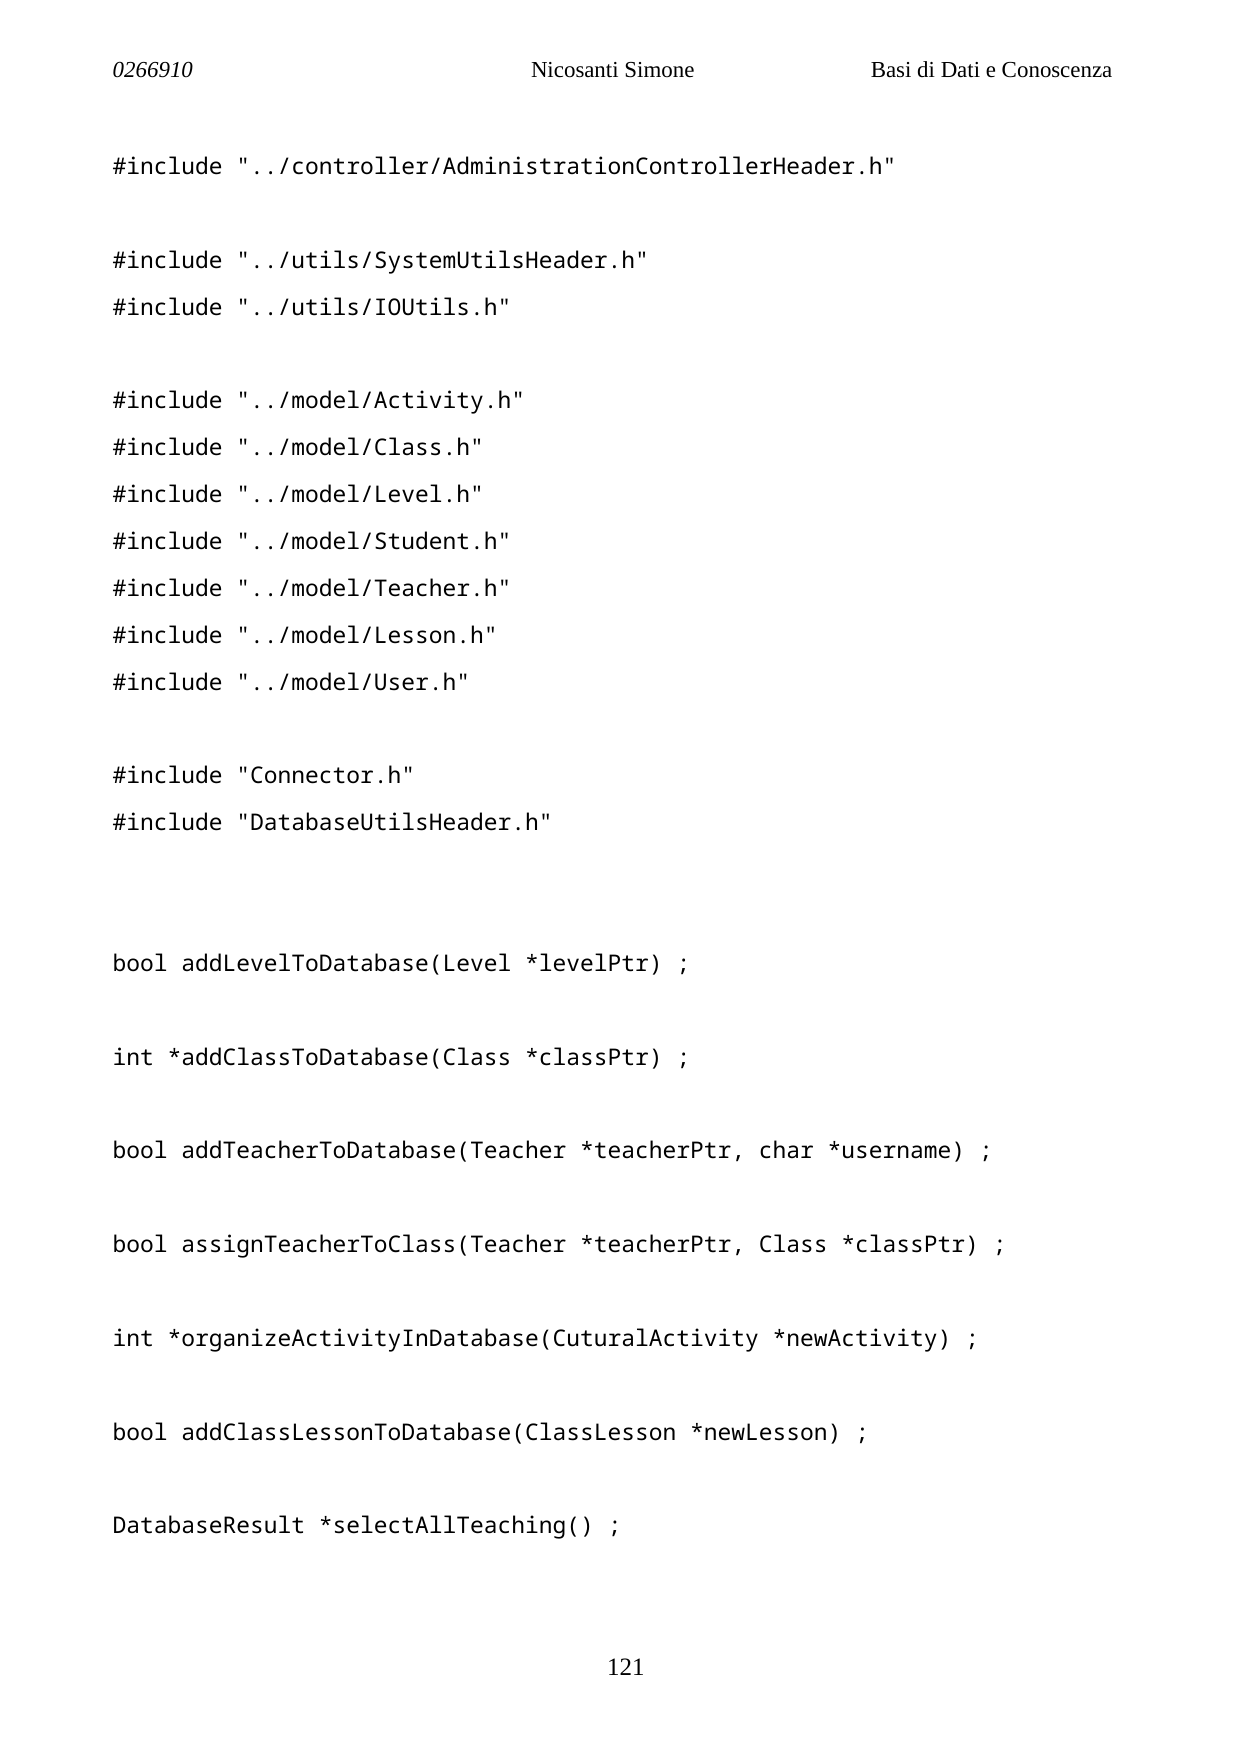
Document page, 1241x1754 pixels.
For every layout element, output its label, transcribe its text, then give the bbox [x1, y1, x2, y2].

text int *organizeActivityInDatabase(CuturalActivity *newActivity) ; [112, 1322, 1128, 1353]
text #include "../model/Class.h" [112, 431, 1128, 462]
text #include "../utils/IOUtils.h" [112, 291, 1128, 322]
text bool assignTeacherToClass(Teacher *teacherPtr, Class *classPtr) ; [112, 1228, 1128, 1259]
text #include "../controller/AdministrationControllerHeader.h" [112, 150, 1128, 181]
text #include "../model/Lesson.h" [112, 619, 1128, 650]
text #include "../model/Teacher.h" [112, 572, 1128, 603]
text #include "Connector.h" [112, 759, 1128, 791]
text #include "../model/User.h" [112, 666, 1128, 697]
text DatabaseResult *selectAllTeaching() ; [112, 1509, 1128, 1541]
text bool addTeacherToDatabase(Teacher *teacherPtr, char *username) ; [112, 1134, 1128, 1166]
text bool addLevelToDatabase(Level *levelPtr) ; [112, 947, 1128, 978]
text #include "../utils/SystemUtilsHeader.h" [112, 244, 1128, 275]
text #include "../model/Level.h" [112, 478, 1128, 509]
text bool addClassLessonToDatabase(ClassLesson *newLesson) ; [112, 1416, 1128, 1447]
text int *addClassToDatabase(Class *classPtr) ; [112, 1041, 1128, 1072]
text #include "../model/Student.h" [112, 525, 1128, 556]
text #include "../model/Activity.h" [112, 384, 1128, 416]
text #include "DatabaseUtilsHeader.h" [112, 806, 1128, 837]
